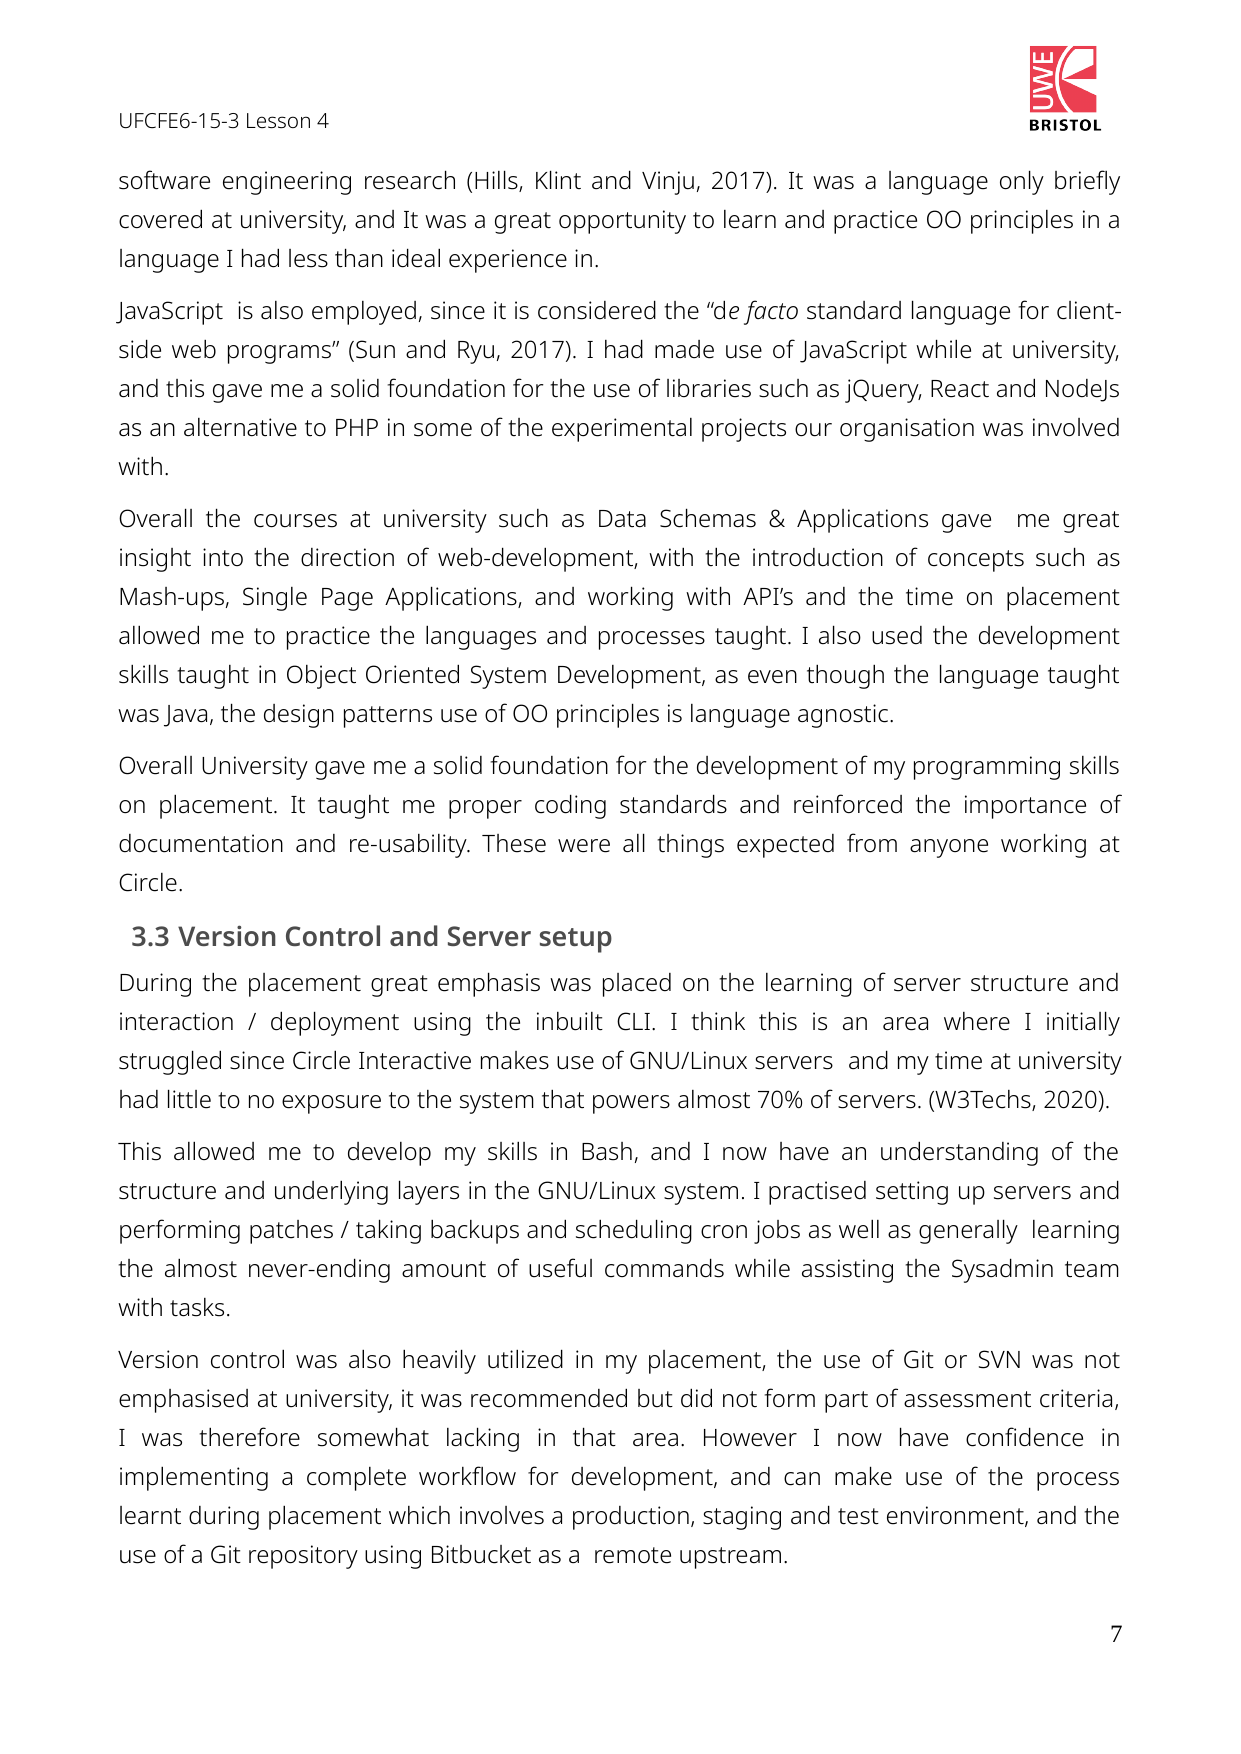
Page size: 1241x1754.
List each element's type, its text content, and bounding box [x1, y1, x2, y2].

text During the placement great emphasis was placed on the learning of server structure and interaction / deployment using the inbuilt CLI. I think this is an area where I initially struggled since Circle Interactive makes use of GNU/Linux servers and my time at university had little to no exposure to the system that powers almost 70% of servers. (W3Techs, 2020). [118, 966, 1122, 1116]
text software engineering research (Hills, Klint and Vinju, 2017). It was a language only briefly covered at university, and It was a great opportunity to learn and practice OO principles in a language I had less than ideal experience in. [118, 164, 1122, 275]
text JavaScript is also employed, since it is considered the “de facto standard language for client-side web programs” (Sun and Ryu, 2017). I had made use of JavaScript while at university, and this gave me a solid foundation for the use of libraries such as jQuery, React and NodeJs as an alternative to PHP in some of the experimental projects our organisation was involved with. [118, 294, 1122, 483]
text Overall University gave me a solid foundation for the development of my programming skills on placement. It taught me proper coding standards and reinforced the importance of documentation and re-usability. These were all things expected from anyone working at Circle. [118, 748, 1122, 898]
text This allowed me to develop my skills in Bash, and I now have an understanding of the structure and underlying layers in the GNU/Linux system. I practised setting up servers and performing patches / taking backups and scheduling cron jobs as well as generally learning the almost never-ending amount of useful commands while assisting the Sysadmin team with tasks. [118, 1135, 1122, 1323]
text Version control was also heavily utilized in my placement, the use of Git or SVN was not emphasised at university, it was recommended but did not form part of assessment criteria, I was therefore somewhat lacking in that area. However I now have confidence in implementing a complete workflow for development, and can make use of the process learnt during placement which involves a production, staging and test environment, and the use of a Git repository using Bitbucket as a remote upstream. [118, 1342, 1122, 1570]
subtitle Version Control and Server setup [124, 917, 1122, 954]
picture [1012, 35, 1119, 141]
text Overall the courses at university such as Data Schemas & Applications gave me great insight into the direction of web-development, with the introduction of concepts such as Mash-ups, Single Page Applications, and working with API’s and the time on placement allowed me to practice the languages and processes taught. I also used the development skills taught in Object Oriented System Development, as even though the language taught was Java, the design patterns use of OO principles is language agnostic. [118, 502, 1122, 729]
